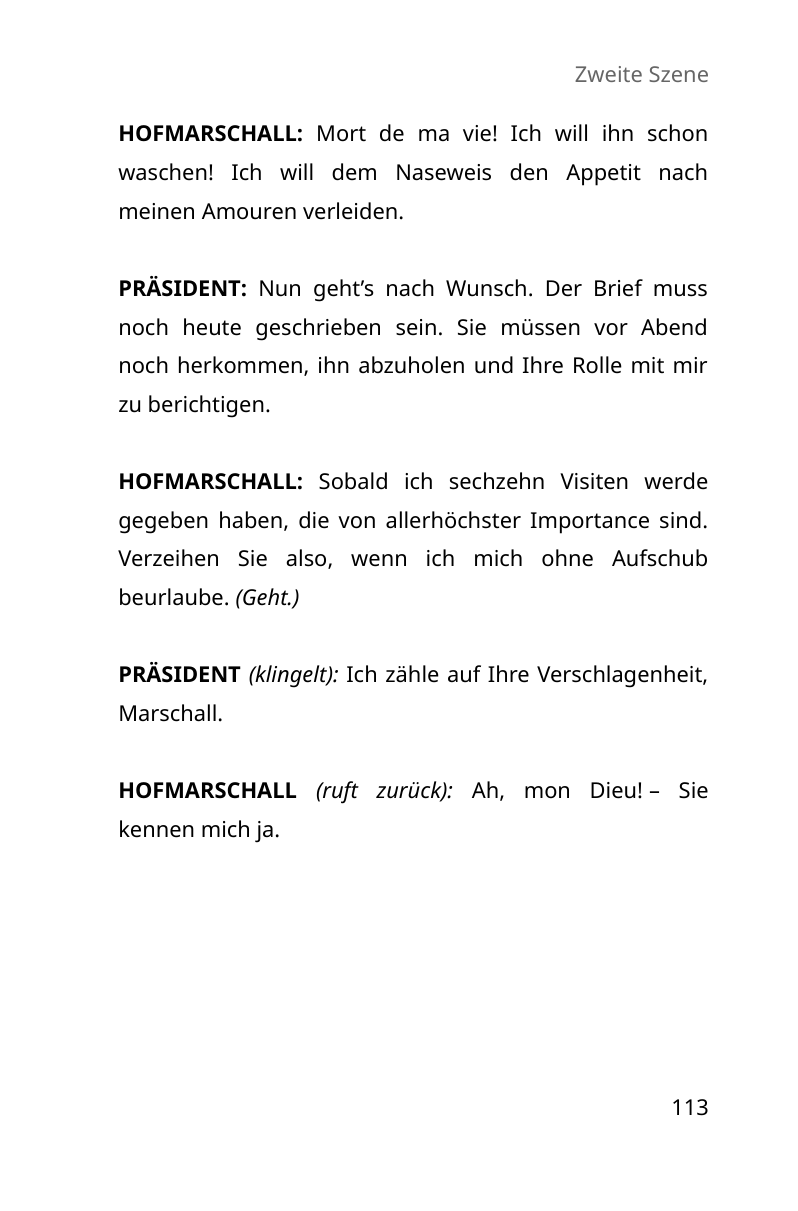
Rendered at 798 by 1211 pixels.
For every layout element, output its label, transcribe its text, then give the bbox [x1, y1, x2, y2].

text HOFMARSCHALL: Mort de ma vie! Ich will ihn schon waschen! Ich will dem Naseweis den Appetit nach meinen Amouren verleiden. [118, 118, 709, 225]
text HOFMARSCHALL: Sobald ich sechzehn Visiten werde gegeben haben, die von allerhöchster Importance sind. Verzeihen Sie also, wenn ich mich ohne Aufschub beurlaube. (Geht.) [118, 439, 709, 612]
text PRÄSIDENT (klingelt): Ich zähle auf Ihre Verschlagenheit, Marschall. [118, 632, 709, 728]
text HOFMARSCHALL (ruft zurück): Ah, mon Dieu! – Sie kennen mich ja. [118, 748, 709, 844]
text PRÄSIDENT: Nun geht’s nach Wunsch. Der Brief muss noch heute geschrieben sein. Sie müssen vor Abend noch herkommen, ihn abzuholen und Ihre Rolle mit mir zu berichtigen. [118, 246, 709, 419]
